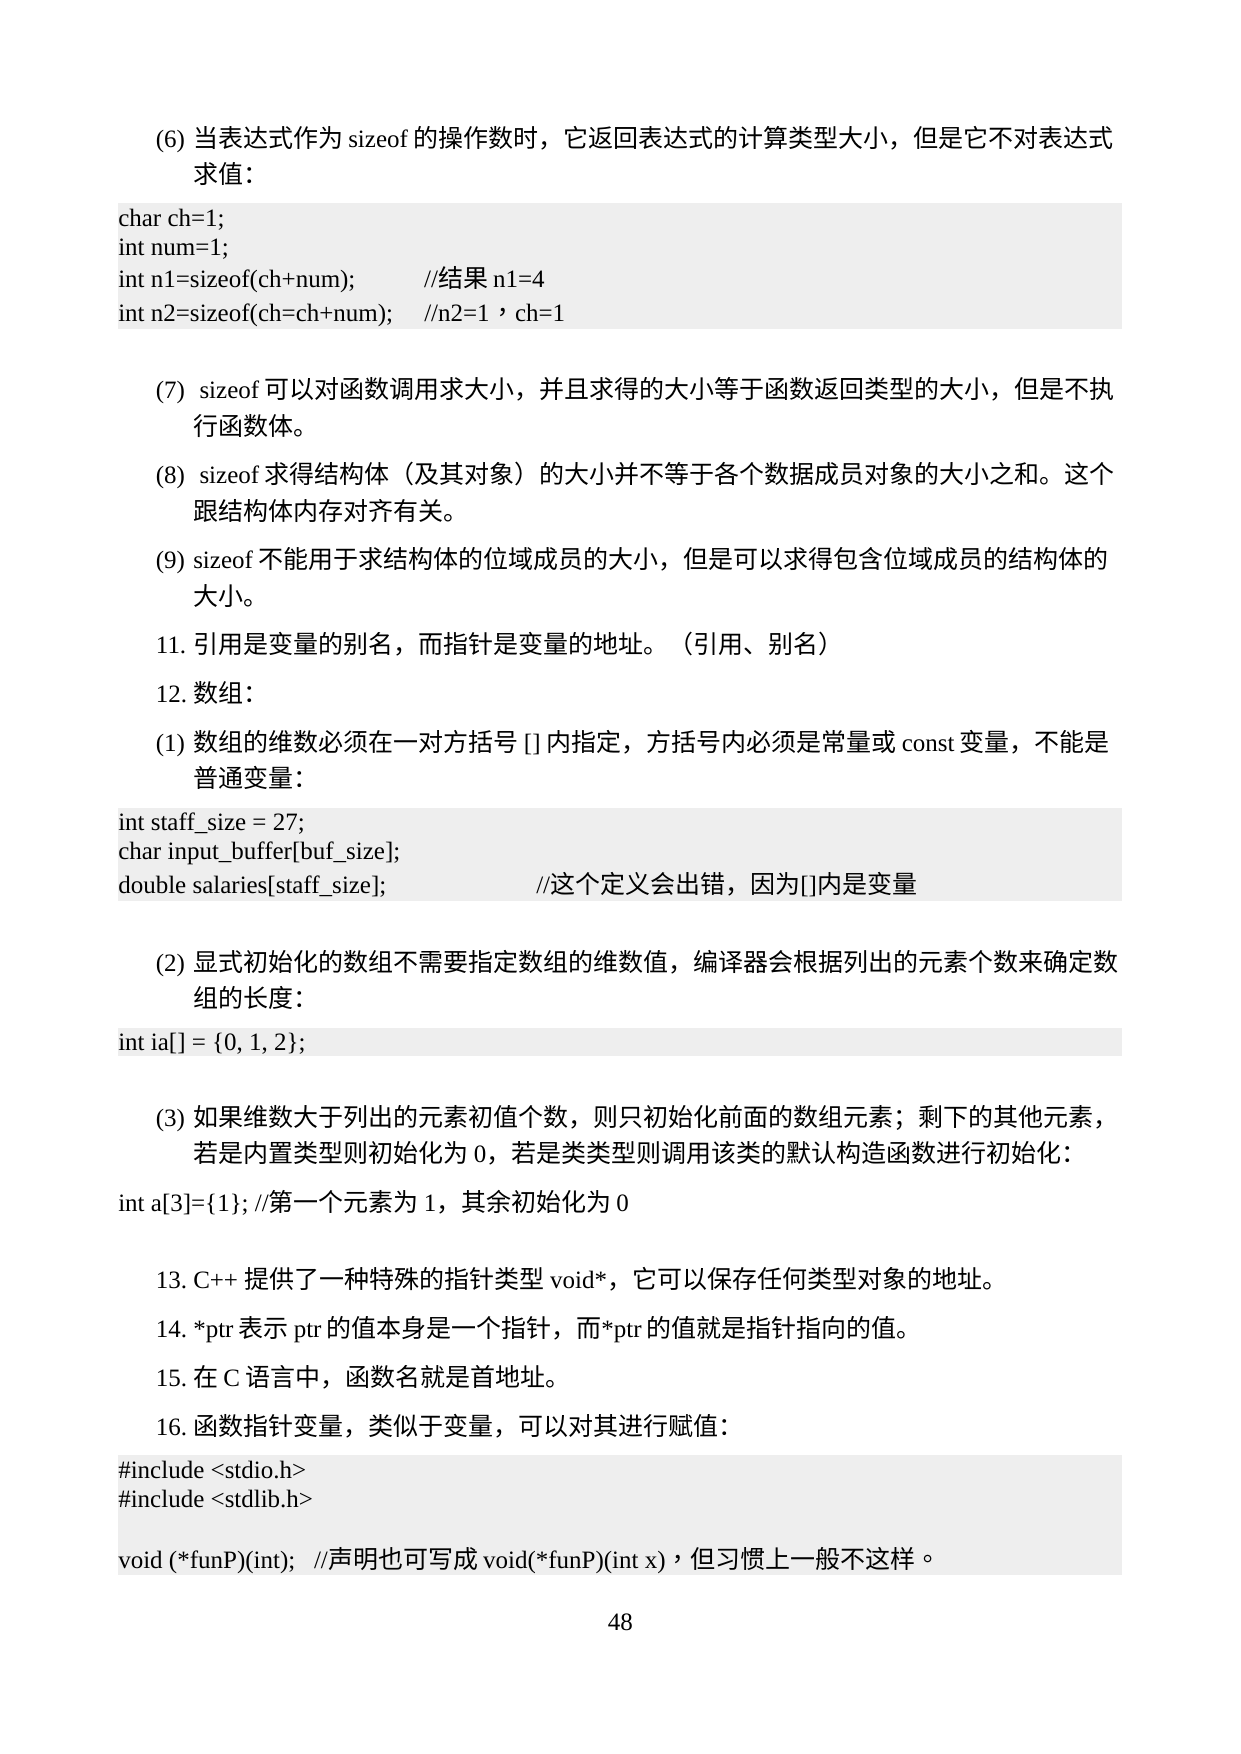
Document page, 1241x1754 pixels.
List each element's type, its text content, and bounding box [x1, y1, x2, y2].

list 显式初始化的数组不需要指定数组的维数值，编译器会根据列出的元素个数来确定数组的长度： [156, 942, 1122, 1015]
list 引用是变量的别名，而指针是变量的地址。（引用、别名） [156, 625, 1122, 661]
table_header int a[3]={1}; //第一个元素为1，其余初始化为0 [118, 1183, 1122, 1219]
list 如果维数大于列出的元素初值个数，则只初始化前面的数组元素；剩下的其他元素，若是内置类型则初始化为 0，若是类类型则调用该类的默认构造函数进行初始化： [156, 1097, 1122, 1170]
list 数组： [156, 674, 1122, 710]
table_header char ch=1; int num=1; int n1=sizeof(ch+num); //结果n1=4 int n2=sizeof(ch=ch+num); //n2=1，ch=1 [118, 203, 1122, 329]
list 当表达式作为sizeof的操作数时，它返回表达式的计算类型大小，但是它不对表达式求值： [156, 118, 1122, 191]
list 函数指针变量，类似于变量，可以对其进行赋值： [156, 1406, 1122, 1442]
list C++ 提供了一种特殊的指针类型 void*，它可以保存任何类型对象的地址。 [156, 1260, 1122, 1296]
list 数组的维数必须在一对方括号 [] 内指定，方括号内必须是常量或const变量，不能是普通变量： [156, 722, 1122, 795]
table_header #include <stdio.h> #include <stdlib.h> void (*funP)(int); //声明也可写成void(*funP)(int x)，但习惯上一般不这样。 [118, 1455, 1122, 1575]
list 在C语言中，函数名就是首地址。 [156, 1357, 1122, 1394]
list sizeof不能用于求结构体的位域成员的大小，但是可以求得包含位域成员的结构体的大小。 [156, 540, 1122, 612]
list sizeof求得结构体（及其对象）的大小并不等于各个数据成员对象的大小之和。这个跟结构体内存对齐有关。 [156, 455, 1122, 527]
list *ptr表示ptr的值本身是一个指针，而*ptr的值就是指针指向的值。 [156, 1309, 1122, 1345]
table_header int ia[] = {0, 1, 2}; [118, 1028, 1122, 1056]
list sizeof可以对函数调用求大小，并且求得的大小等于函数返回类型的大小，但是不执行函数体。 [156, 370, 1122, 442]
table_header int staff_size = 27; char input_buffer[buf_size]; double salaries[staff_size]; //这个定义会出错，因为[]内是变量 [118, 808, 1122, 901]
